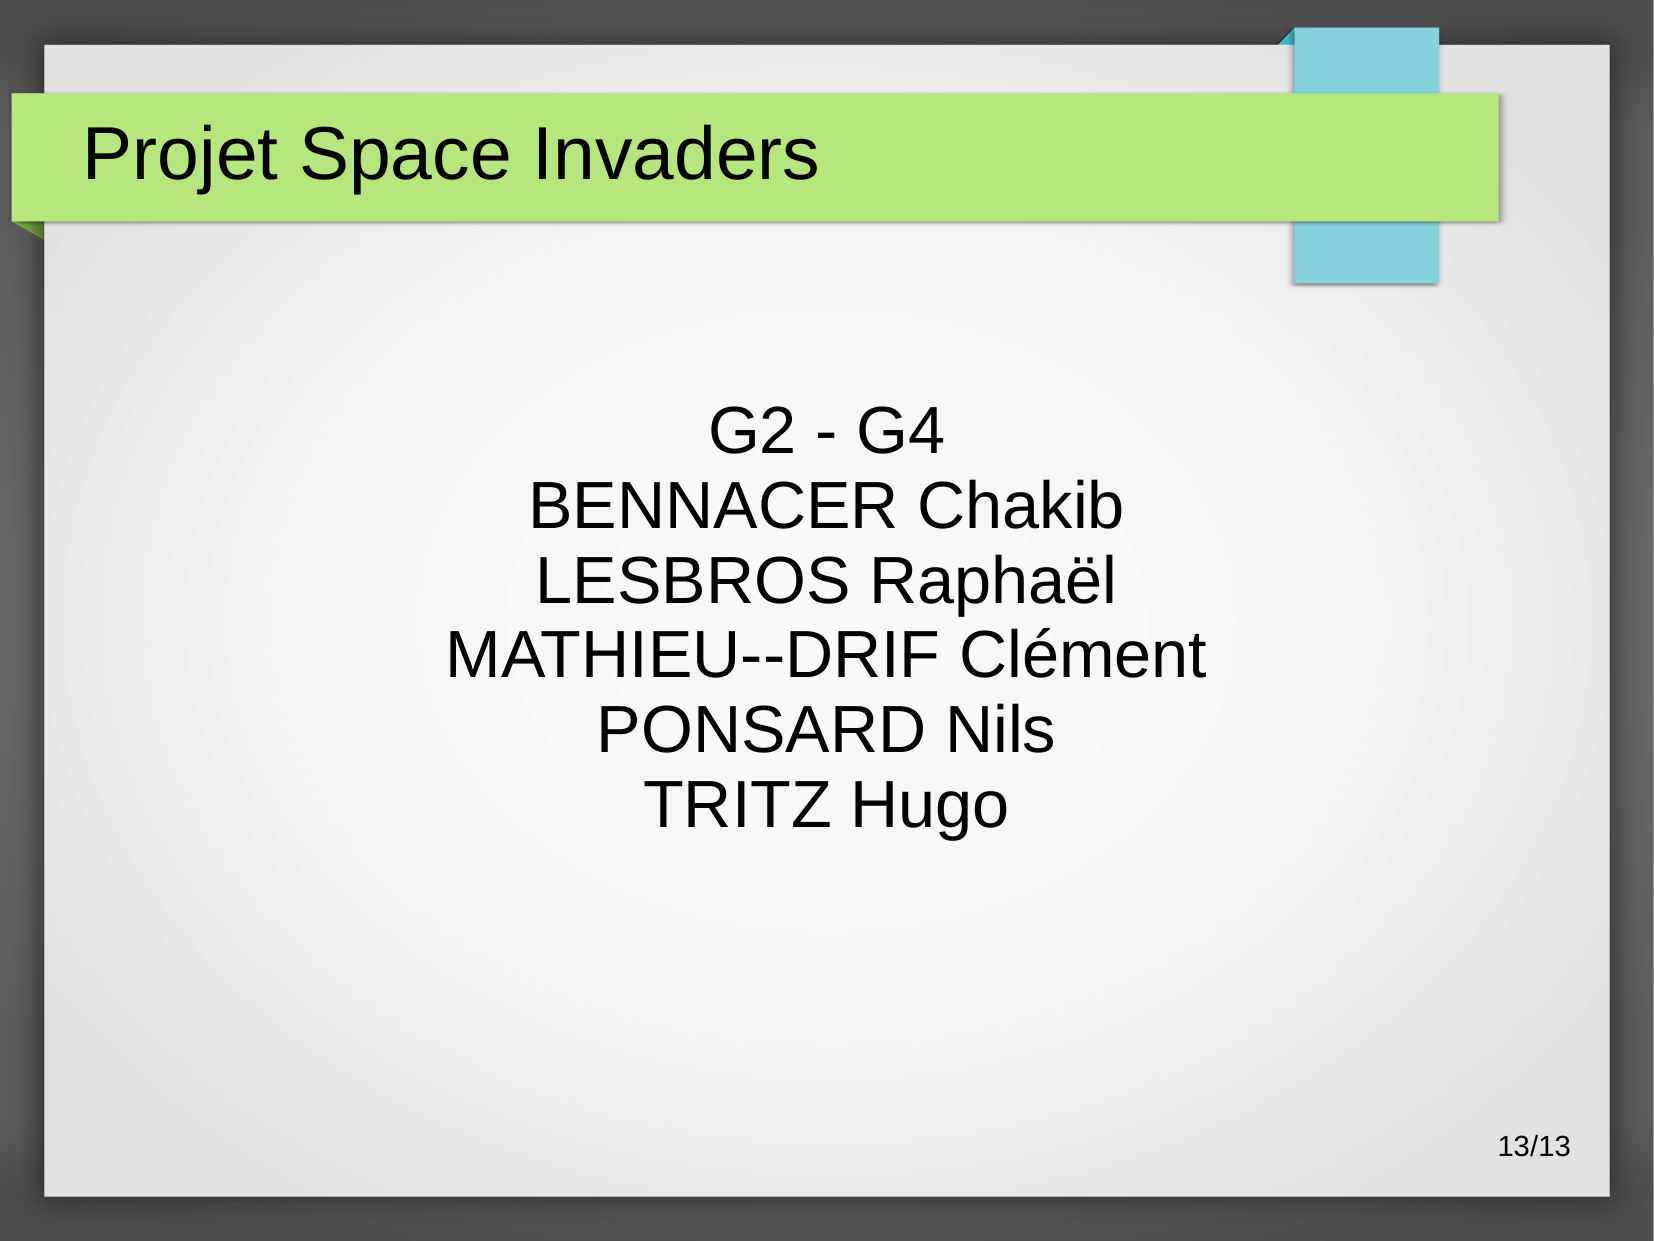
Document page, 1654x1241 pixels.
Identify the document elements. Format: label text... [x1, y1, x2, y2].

title Projet Space Invaders [82, 94, 1264, 213]
subtitle G2 - G4 BENNACER Chakib LESBROS Raphaël MATHIEU--DRIF Clément PONSARD Nils TRITZ Hugo [82, 295, 1571, 1015]
picture [0, 0, 1654, 1241]
